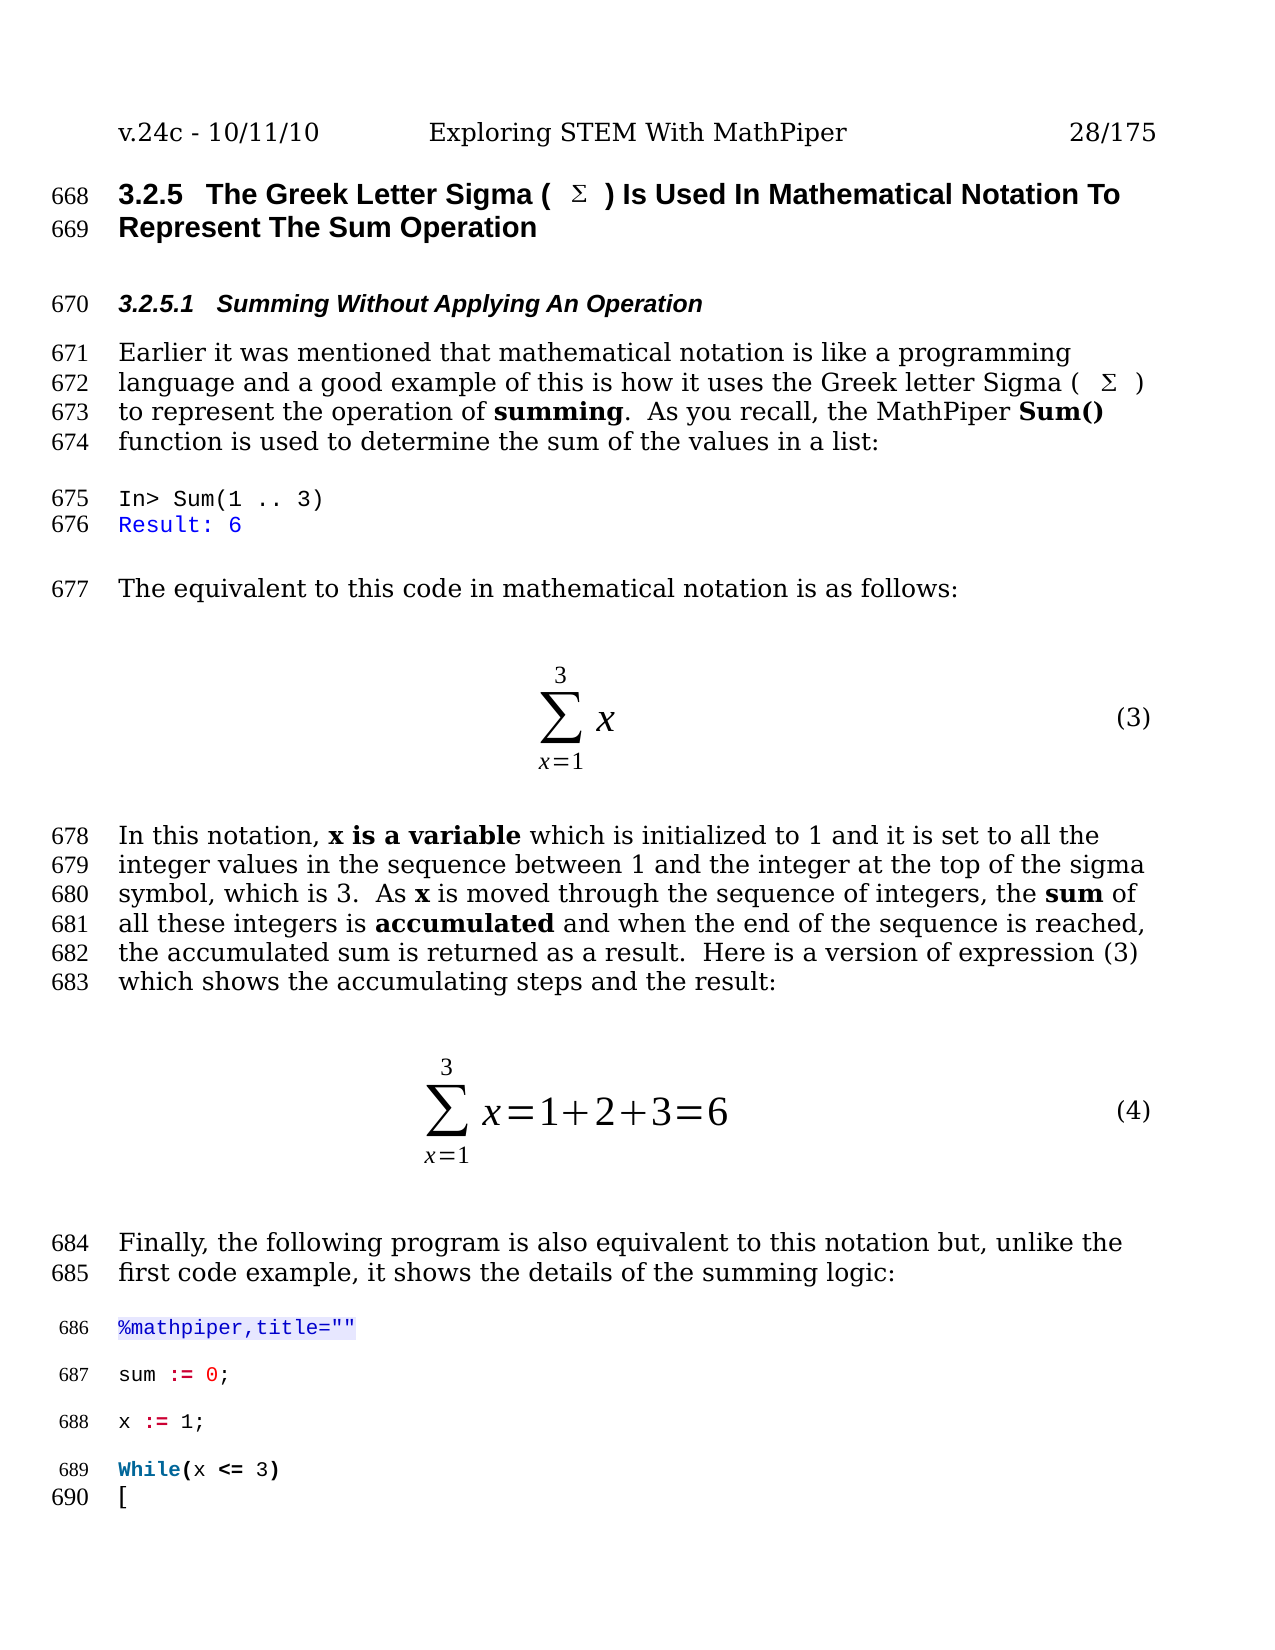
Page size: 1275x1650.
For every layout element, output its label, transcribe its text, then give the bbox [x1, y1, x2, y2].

table_header [118, 654, 1041, 782]
subtitle Summing Without Applying An Operation [118, 289, 1157, 317]
table_header (4) [1041, 1046, 1157, 1176]
subtitle The Greek Letter Sigma () Is Used In Mathematical Notation To Represent The Sum Operation [118, 177, 1157, 244]
text Finally, the following program is also equivalent to this notation but, unlike the first code example, it shows the details of the summing logic: [118, 1229, 1157, 1287]
text Earlier it was mentioned that mathematical notation is like a programming language and a good example of this is how it uses the Greek letter Sigma () to represent the operation of summing. As you recall, the MathPiper Sum() function is used to determine the sum of the values in a list: [118, 338, 1157, 456]
table_header (3) [1041, 654, 1157, 782]
text In> Sum(1 .. 3) [118, 488, 1157, 514]
text While(x <= 3) [118, 1458, 1157, 1482]
text x := 1; [118, 1411, 1157, 1435]
table_header [118, 1046, 1041, 1176]
text [ [118, 1482, 1157, 1511]
text %mathpiper,title="" [118, 1317, 1157, 1340]
text sum := 0; [118, 1364, 1157, 1388]
text Result: 6 [118, 514, 1157, 540]
text In this notation, x is a variable which is initialized to 1 and it is set to all the integer values in the sequence between 1 and the integer at the top of the sigma symbol, which is 3. As x is moved through the sequence of integers, the sum of all these integers is accumulated and when the end of the sequence is reached, the accumulated sum is returned as a result. Here is a version of expression (3) which shows the accumulating steps and the result: [118, 821, 1157, 996]
text The equivalent to this code in mathematical notation is as follows: [118, 574, 1157, 604]
